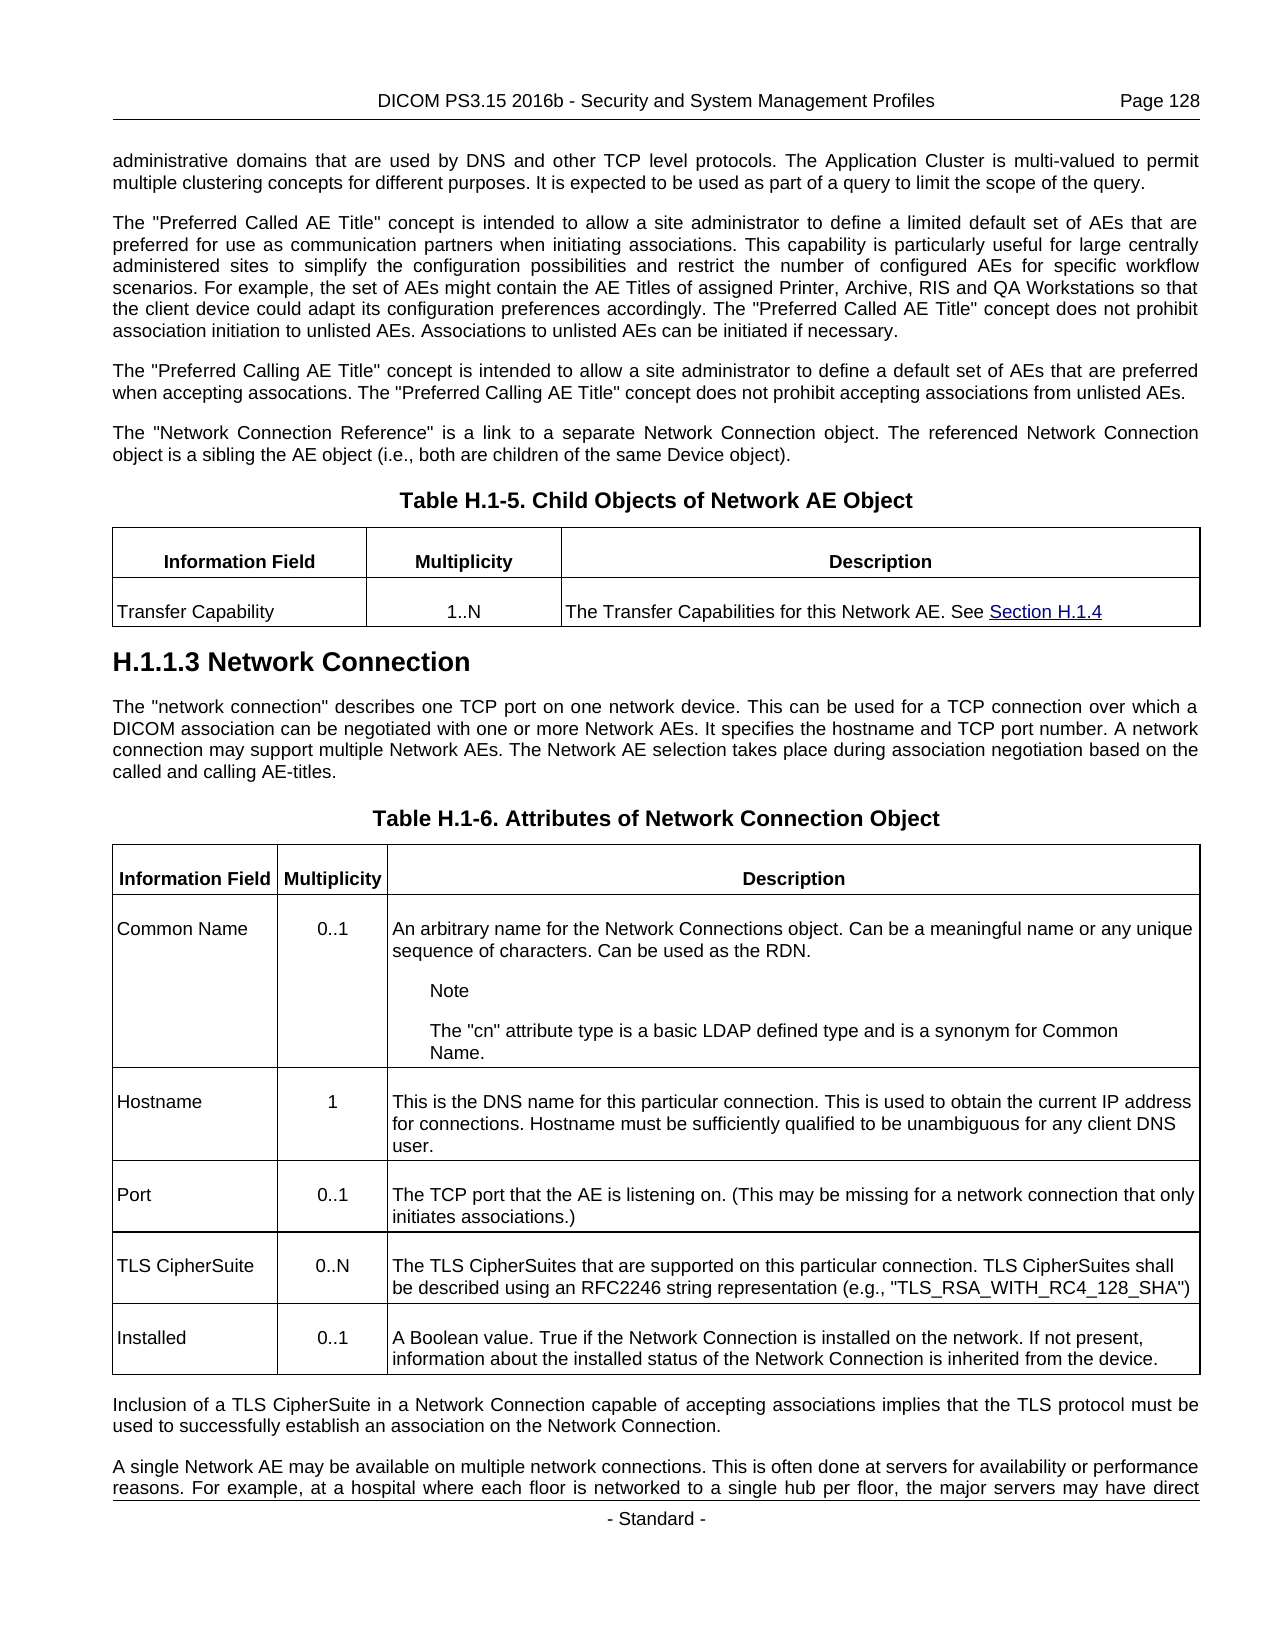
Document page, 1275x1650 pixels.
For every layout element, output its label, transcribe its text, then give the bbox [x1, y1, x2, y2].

table_header Information Field [113, 528, 366, 577]
table_cell Port [113, 1161, 277, 1231]
table_cell The TLS CipherSuites that are supported on this particular connection. TLS CipherSuites shall be described using an RFC2246 string representation (e.g., "TLS_RSA_WITH_RC4_128_SHA") [388, 1233, 1199, 1303]
table_cell The TCP port that the AE is listening on. (This may be missing for a network connection that only initiates associations.) [388, 1161, 1199, 1231]
text administrative domains that are used by DNS and other TCP level protocols. The Application Cluster is multi-valued to permit multiple clustering concepts for different purposes. It is expected to be used as part of a query to limit the scope of the query. [112, 150, 1200, 193]
text The "Preferred Calling AE Title" concept is intended to allow a site administrator to define a default set of AEs that are preferred when accepting assocations. The "Preferred Calling AE Title" concept does not prohibit accepting associations from unlisted AEs. [112, 360, 1200, 403]
table_cell An arbitrary name for the Network Connections object. Can be a meaningful name or any unique sequence of characters. Can be used as the RDN. Note The "cn" attribute type is a basic LDAP defined type and is a synonym for Common Name. [388, 895, 1199, 1067]
text A single Network AE may be available on multiple network connections. This is often done at servers for availability or performance reasons. For example, at a hospital where each floor is networked to a single hub per floor, the major servers may have direct [112, 1456, 1200, 1499]
table_cell 0..1 [278, 895, 387, 1067]
table_cell 0..1 [278, 1304, 387, 1374]
table_cell 1 [278, 1068, 387, 1160]
table_header Description [388, 845, 1199, 894]
table_cell 0..1 [278, 1161, 387, 1231]
table_header Information Field [113, 845, 277, 894]
text The "network connection" describes one TCP port on one network device. This can be used for a TCP connection over which a DICOM association can be negotiated with one or more Network AEs. It specifies the hostname and TCP port number. A network connection may support multiple Network AEs. The Network AE selection takes place during association negotiation based on the called and calling AE-titles. [112, 696, 1200, 782]
table_cell The Transfer Capabilities for this Network AE. See Section H.1.4 [562, 578, 1199, 626]
table_cell 1..N [367, 578, 561, 626]
text Inclusion of a TLS CipherSuite in a Network Connection capable of accepting associations implies that the TLS protocol must be used to successfully establish an association on the Network Connection. [112, 1394, 1200, 1437]
table_cell Common Name [113, 895, 277, 1067]
table_cell Installed [113, 1304, 277, 1374]
table_cell This is the DNS name for this particular connection. This is used to obtain the current IP address for connections. Hostname must be sufficiently qualified to be unambiguous for any client DNS user. [388, 1068, 1199, 1160]
text Table H.1-6. Attributes of Network Connection Object [112, 805, 1200, 831]
table_header Description [562, 528, 1199, 577]
table_cell 0..N [278, 1233, 387, 1303]
text Table H.1-5. Child Objects of Network AE Object [112, 487, 1200, 513]
text The "Preferred Called AE Title" concept is intended to allow a site administrator to define a limited default set of AEs that are preferred for use as communication partners when initiating associations. This capability is particularly useful for large centrally administered sites to simplify the configuration possibilities and restrict the number of configured AEs for specific workflow scenarios. For example, the set of AEs might contain the AE Titles of assigned Printer, Archive, RIS and QA Workstations so that the client device could adapt its configuration preferences accordingly. The "Preferred Called AE Title" concept does not prohibit association initiation to unlisted AEs. Associations to unlisted AEs can be initiated if necessary. [112, 212, 1200, 341]
table_header Multiplicity [278, 845, 387, 894]
table_cell TLS CipherSuite [113, 1233, 277, 1303]
text The "Network Connection Reference" is a link to a separate Network Connection object. The referenced Network Connection object is a sibling the AE object (i.e., both are children of the same Device object). [112, 422, 1200, 465]
text H.1.1.3 Network Connection [112, 646, 1200, 677]
table_header Multiplicity [367, 528, 561, 577]
table_cell A Boolean value. True if the Network Connection is installed on the network. If not present, information about the installed status of the Network Connection is inherited from the device. [388, 1304, 1199, 1374]
table_cell Hostname [113, 1068, 277, 1160]
table_cell Transfer Capability [113, 578, 366, 626]
